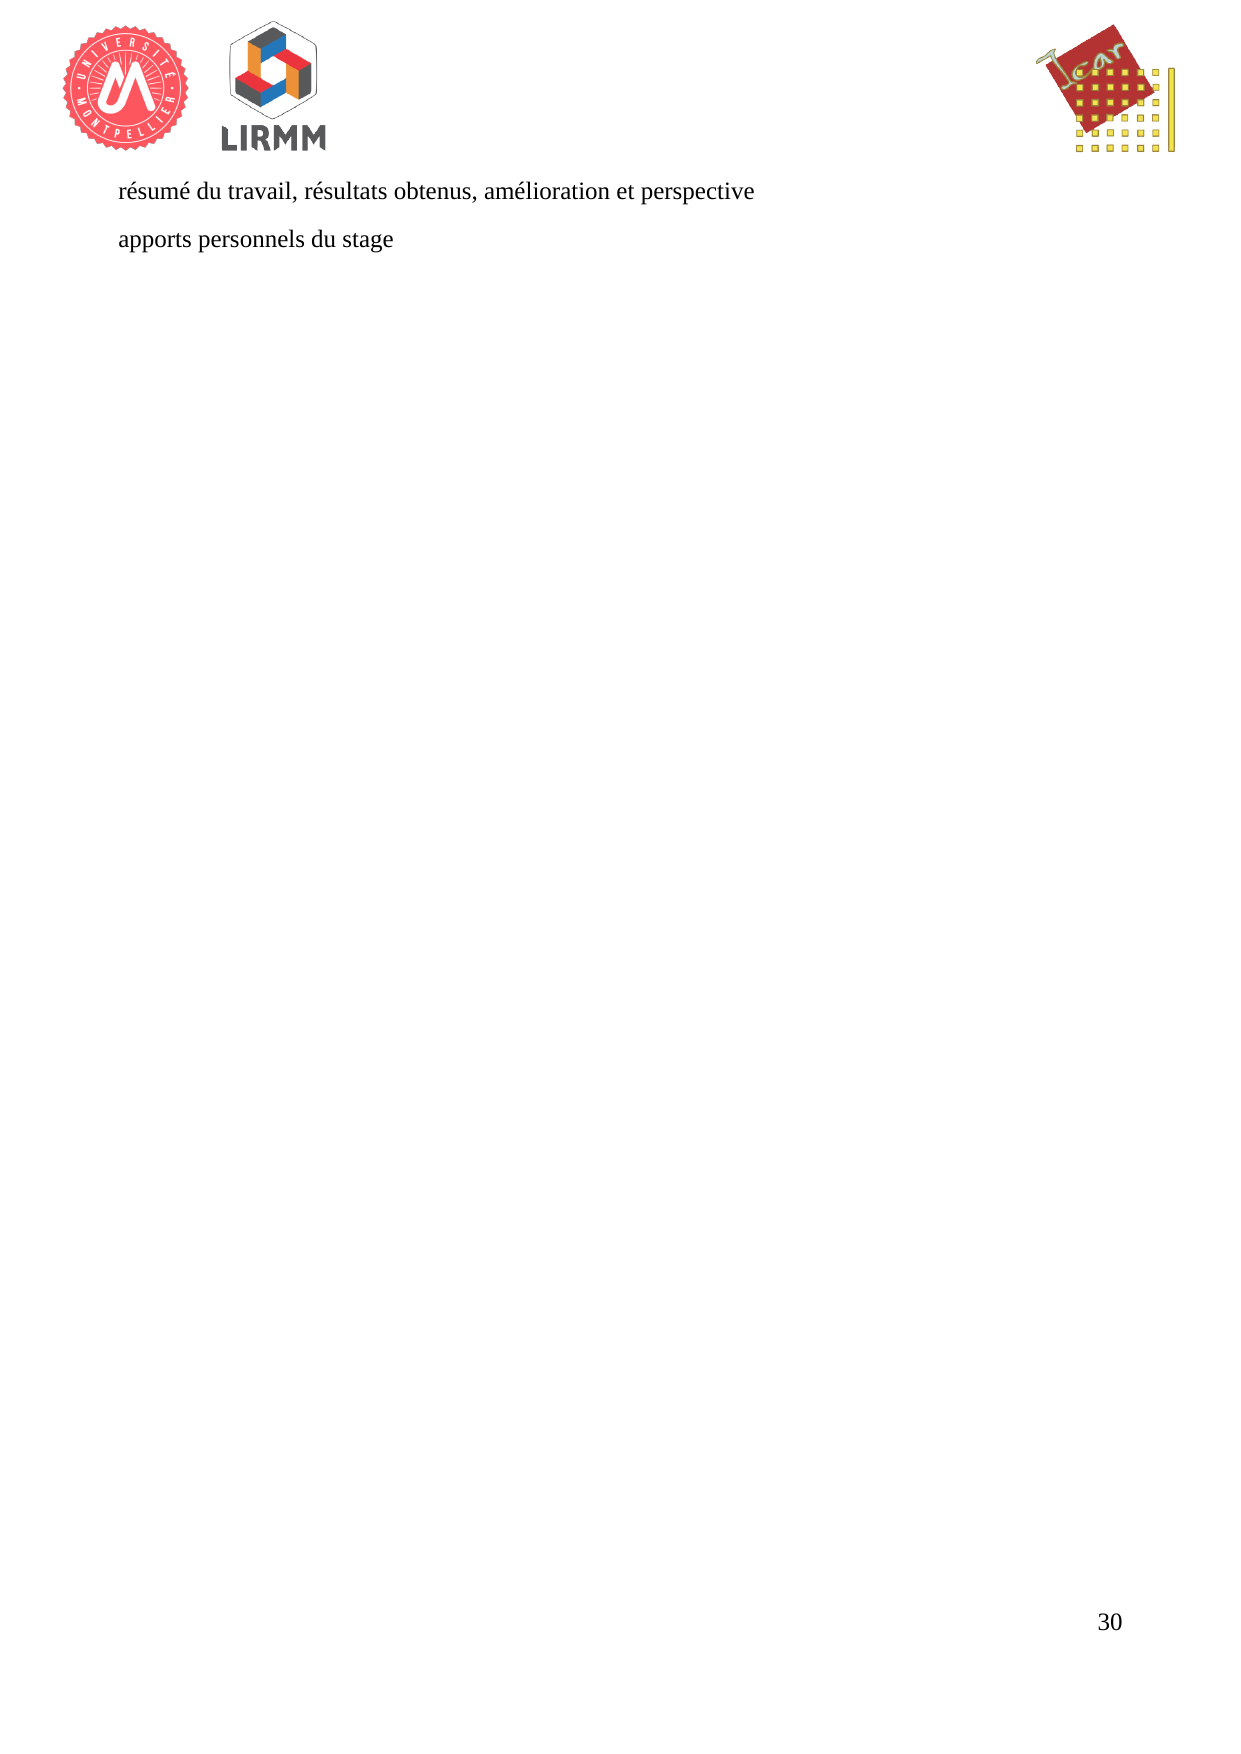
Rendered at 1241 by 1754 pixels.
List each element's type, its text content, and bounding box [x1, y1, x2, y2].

picture [1025, 6, 1177, 154]
picture [57, 13, 201, 156]
text résumé du travail, résultats obtenus, amélioration et perspective [118, 176, 1122, 205]
text apports personnels du stage [118, 224, 1122, 253]
picture [203, 16, 343, 155]
